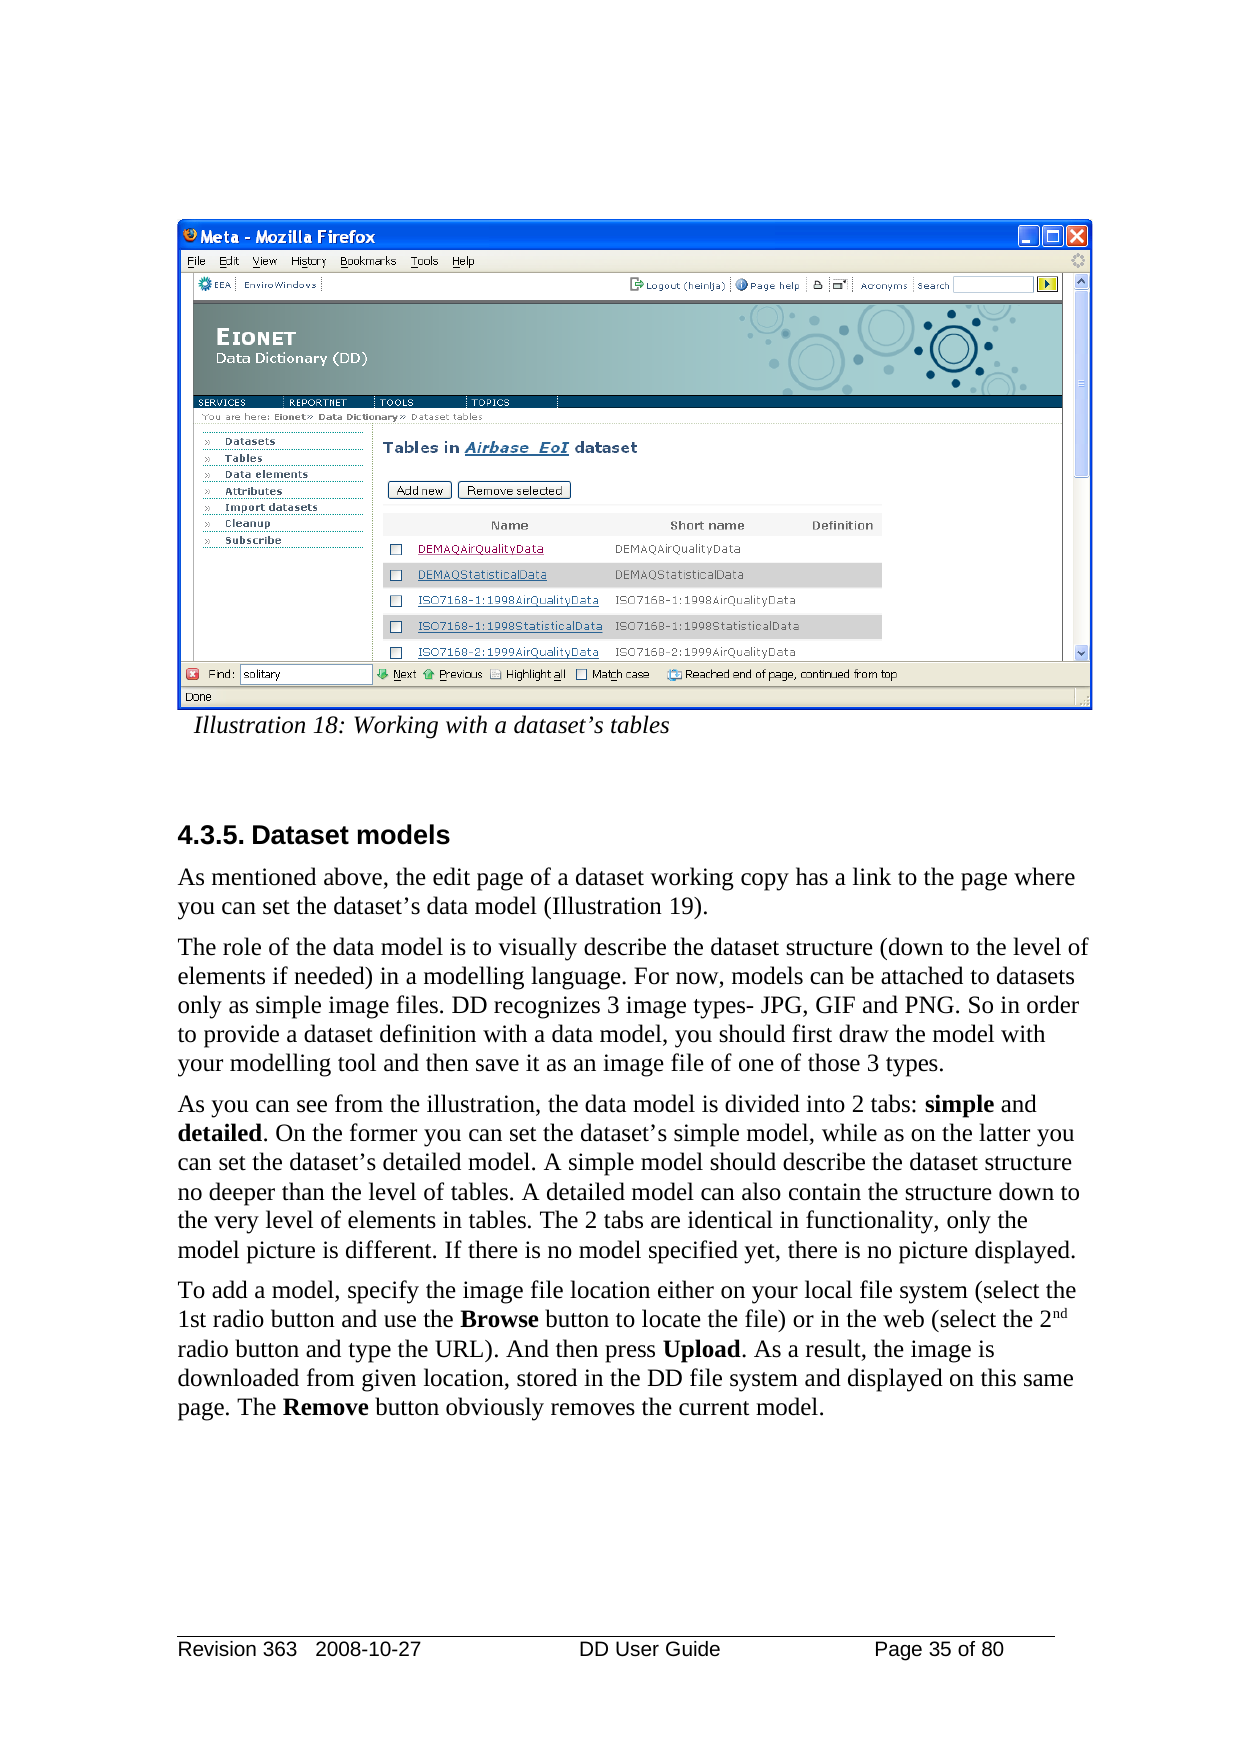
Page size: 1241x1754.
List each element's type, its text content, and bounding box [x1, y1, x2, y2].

subtitle Dataset models [177, 819, 1092, 850]
picture [177, 219, 1093, 710]
text To add a model, specify the image file location either on your local file system (select the 1st radio button and use the Browse button to locate the file) or in the web (select the 2nd radio button and type the URL). And then press Upload. As a result, the image is downloaded from given location, stored in the DD file system and displayed on this same page. The Remove button obviously removes the current model. [177, 1275, 1092, 1421]
text As you can see from the illustration, the data model is divided into 2 tabs: simple and detailed. On the former you can set the dataset’s simple model, while as on the latter you can set the dataset’s detailed model. A simple model should describe the dataset structure no deeper than the level of tables. A detailed model can also contain the structure down to the very level of elements in tables. The 2 tabs are identical in functionality, only the model picture is different. If there is no model specified yet, there is no picture displayed. [177, 1089, 1092, 1263]
text The role of the data model is to visually describe the dataset structure (down to the level of elements if needed) in a modelling language. For now, models can be attached to datasets only as simple image files. DD recognizes 3 image types- JPG, GIF and PNG. So in order to provide a dataset definition with a data model, you should first draw the model with your modelling tool and then save it as an image file of one of those 3 types. [177, 932, 1092, 1077]
text Illustration 18: Working with a dataset’s tables [194, 710, 1076, 739]
text As mentioned above, the edit page of a dataset working copy has a link to the page where you can set the dataset’s data model (Illustration 19). [177, 862, 1092, 920]
